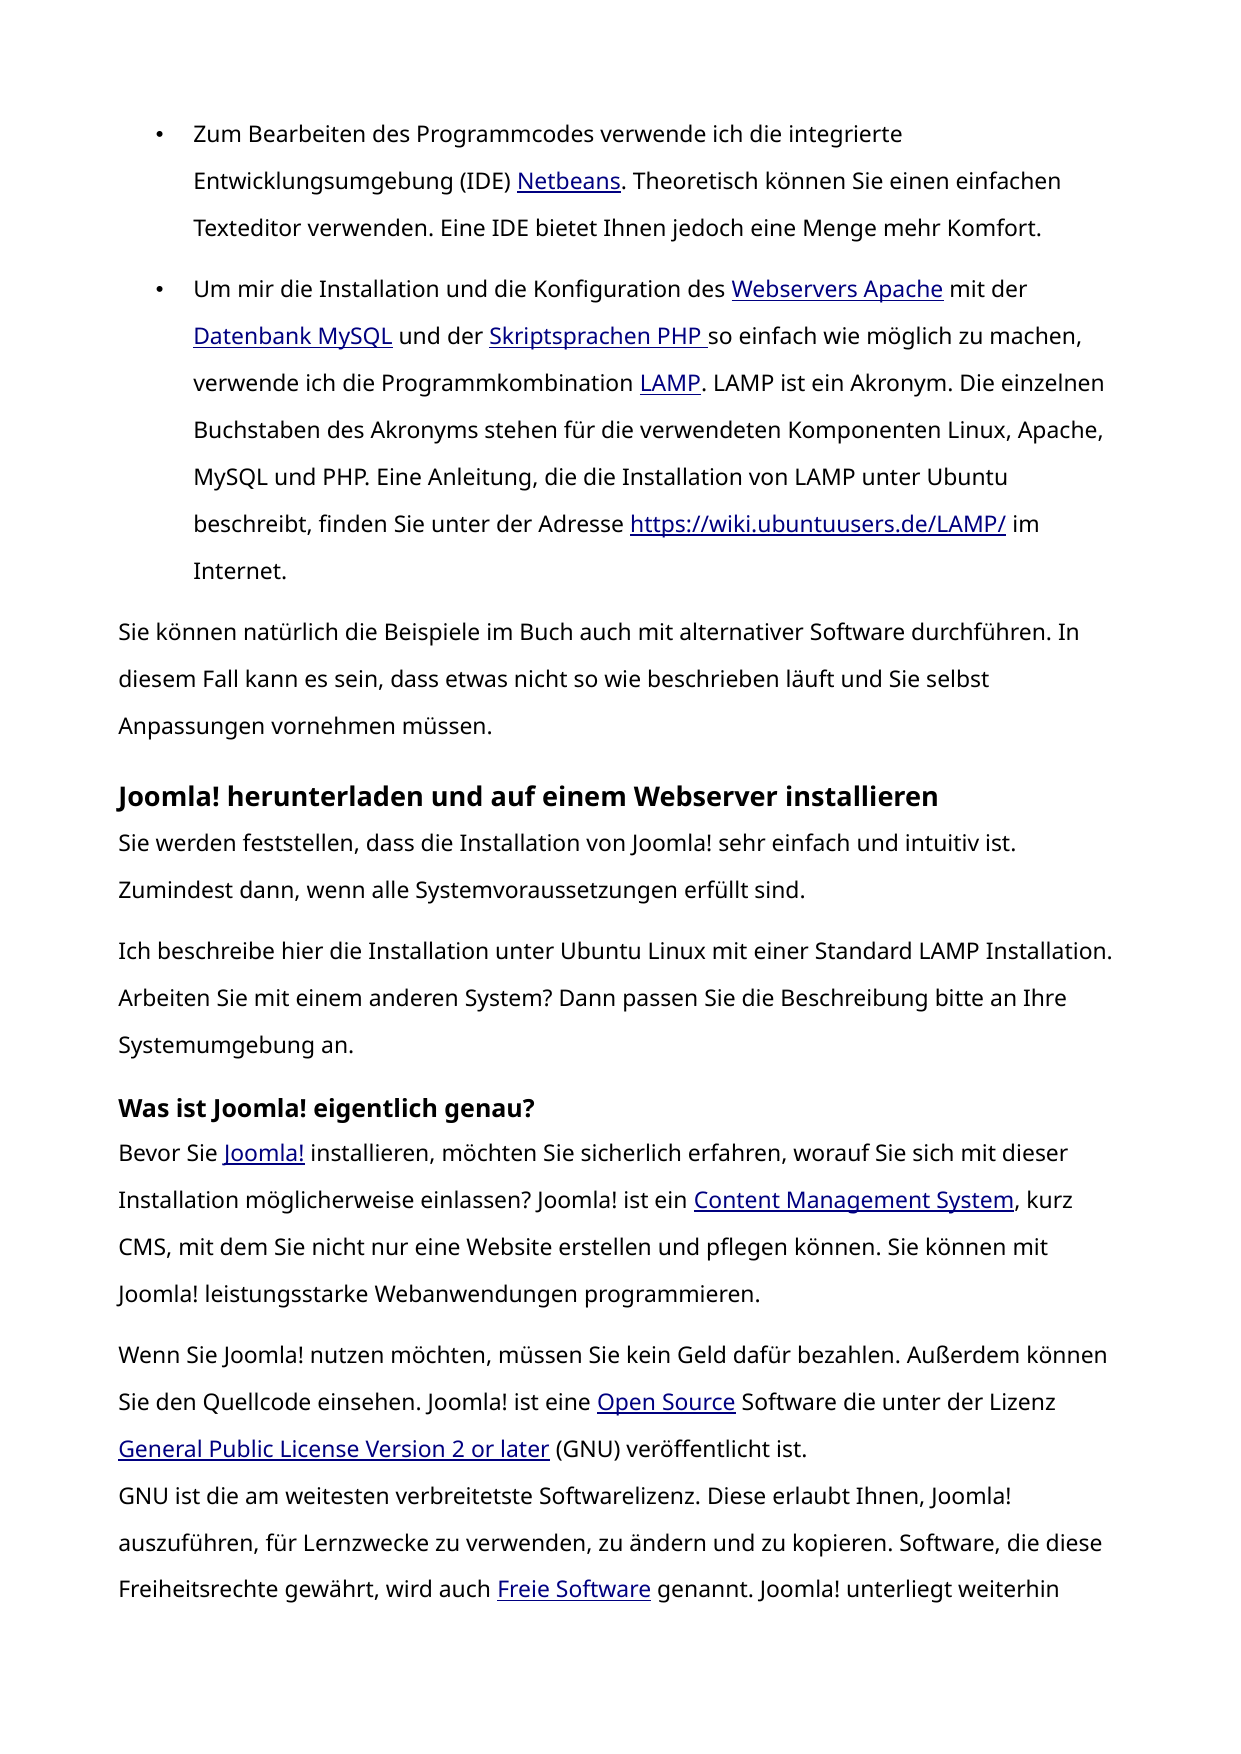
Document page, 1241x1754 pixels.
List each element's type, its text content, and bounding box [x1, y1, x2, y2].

list Um mir die Installation und die Konfiguration des Webservers Apache mit der Datenbank MySQL und der Skriptsprachen PHP so einfach wie möglich zu machen, verwende ich die Programmkombination LAMP. LAMP ist ein Akronym. Die einzelnen Buchstaben des Akronyms stehen für die verwendeten Komponenten Linux, Apache, MySQL und PHP. Eine Anleitung, die die Installation von LAMP unter Ubuntu beschreibt, finden Sie unter der Adresse https://wiki.ubuntuusers.de/LAMP/ im Internet. [156, 273, 1122, 586]
text Bevor Sie Joomla! installieren, möchten Sie sicherlich erfahren, worauf Sie sich mit dieser Installation möglicherweise einlassen? Joomla! ist ein Content Management System, kurz CMS, mit dem Sie nicht nur eine Website erstellen und pflegen können. Sie können mit Joomla! leistungsstarke Webanwendungen programmieren. [118, 1137, 1122, 1309]
text Wenn Sie Joomla! nutzen möchten, müssen Sie kein Geld dafür bezahlen. Außerdem können Sie den Quellcode einsehen. Joomla! ist eine Open Source Software die unter der Lizenz General Public License Version 2 or later (GNU) veröffentlicht ist. GNU ist die am weitesten verbreitetste Softwarelizenz. Diese erlaubt Ihnen, Joomla! auszuführen, für Lernzwecke zu verwenden, zu ändern und zu kopieren. Software, die diese Freiheitsrechte gewährt, wird auch Freie Software genannt. Joomla! unterliegt weiterhin [118, 1339, 1122, 1605]
text Sie werden feststellen, dass die Installation von Joomla! sehr einfach und intuitiv ist. Zumindest dann, wenn alle Systemvoraussetzungen erfüllt sind. [118, 827, 1122, 905]
text Ich beschreibe hier die Installation unter Ubuntu Linux mit einer Standard LAMP Installation. Arbeiten Sie mit einem anderen System? Dann passen Sie die Beschreibung bitte an Ihre Systemumgebung an. [118, 935, 1122, 1060]
subtitle Joomla! herunterladen und auf einem Webserver installieren [118, 777, 1122, 814]
list Zum Bearbeiten des Programmcodes verwende ich die integrierte Entwicklungsumgebung (IDE) Netbeans. Theoretisch können Sie einen einfachen Texteditor verwenden. Eine IDE bietet Ihnen jedoch eine Menge mehr Komfort. [156, 118, 1122, 243]
subtitle Was ist Joomla! eigentlich genau? [118, 1090, 1122, 1124]
text Sie können natürlich die Beispiele im Buch auch mit alternativer Software durchführen. In diesem Fall kann es sein, dass etwas nicht so wie beschrieben läuft und Sie selbst Anpassungen vornehmen müssen. [118, 616, 1122, 741]
